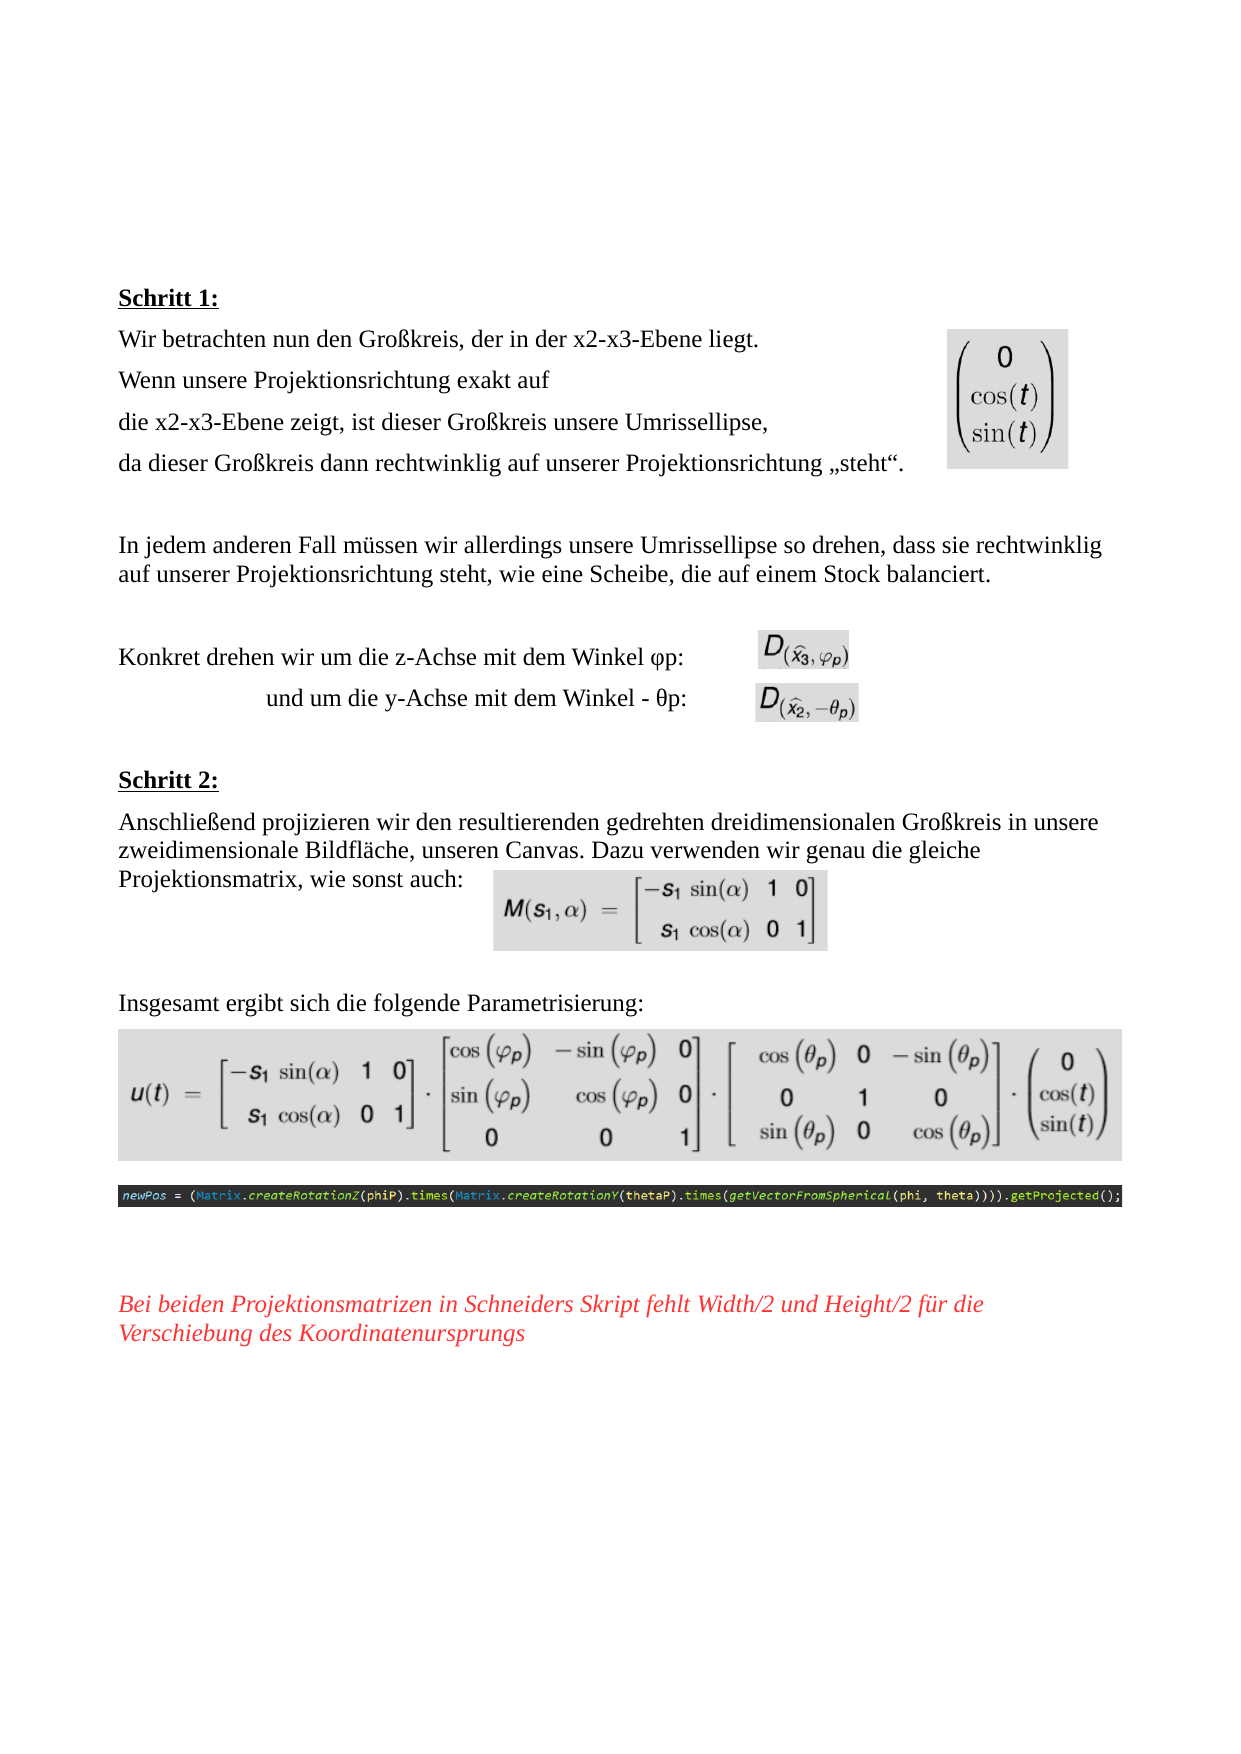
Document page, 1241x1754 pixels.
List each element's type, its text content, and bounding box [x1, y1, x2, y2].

picture [757, 630, 849, 669]
text und um die y-Achse mit dem Winkel - θp: [118, 683, 755, 712]
picture [946, 329, 1069, 469]
picture [493, 870, 828, 951]
text Insgesamt ergibt sich die folgende Parametrisierung: [118, 988, 1122, 1017]
text Schritt 2: [118, 766, 1122, 794]
picture [118, 1029, 1123, 1161]
text Wir betrachten nun den Großkreis, der in der x2-x3-Ebene liegt. [118, 324, 1122, 353]
picture [755, 683, 859, 722]
text da dieser Großkreis dann rechtwinklig auf unserer Projektionsrichtung „steht“. [118, 448, 1122, 477]
text In jedem anderen Fall müssen wir allerdings unsere Umrissellipse so drehen, dass sie rechtwinklig auf unserer Projektionsrichtung steht, wie eine Scheibe, die auf einem Stock balanciert. [118, 531, 1122, 588]
text [1069, 407, 1122, 436]
text Schritt 1: [118, 283, 1122, 312]
text Bei beiden Projektionsmatrizen in Schneiders Skript fehlt Width/2 und Height/2 für die Verschiebung des Koordinatenursprungs [118, 1289, 1122, 1347]
text [1069, 366, 1122, 394]
text [859, 683, 1122, 712]
text Konkret drehen wir um die z-Achse mit dem Winkel φp: [118, 642, 1122, 671]
text Wenn unsere Projektionsrichtung exakt auf [118, 366, 946, 394]
picture [118, 1185, 1123, 1207]
text die x2-x3-Ebene zeigt, ist dieser Großkreis unsere Umrissellipse, [118, 407, 946, 436]
text Anschließend projizieren wir den resultierenden gedrehten dreidimensionalen Großkreis in unsere zweidimensionale Bildfläche, unseren Canvas. Dazu verwenden wir genau die gleiche Projektionsmatrix, wie sonst auch: [118, 807, 1122, 893]
